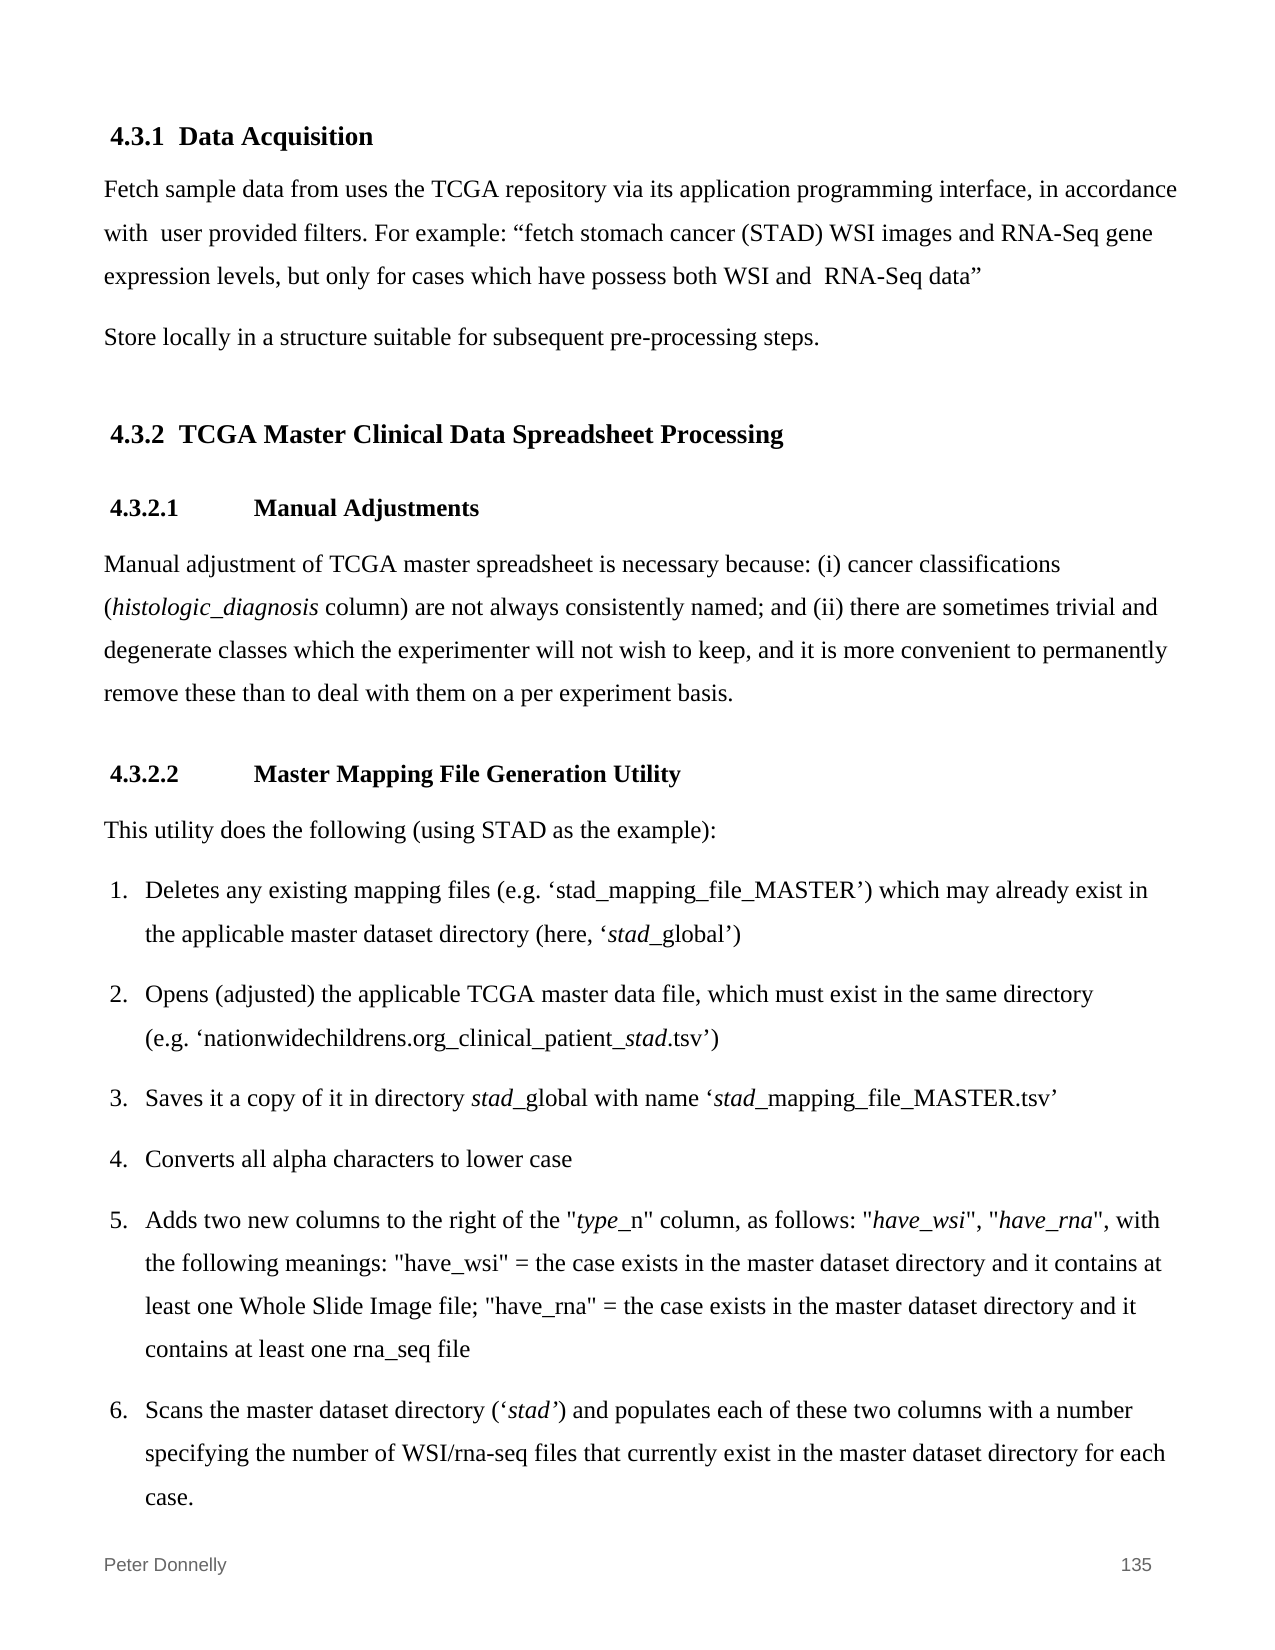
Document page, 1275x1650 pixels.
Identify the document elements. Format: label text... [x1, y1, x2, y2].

list Deletes any existing mapping files (e.g. ‘stad_mapping_file_MASTER’) which may already exist in the applicable master dataset directory (here, ‘stad_global’) [109, 876, 1181, 947]
text Manual adjustment of TCGA master spreadsheet is necessary because: (i) cancer classifications (histologic_diagnosis column) are not always consistently named; and (ii) there are sometimes trivial and degenerate classes which the experimenter will not wish to keep, and it is more convenient to permanently remove these than to deal with them on a per experiment basis. [103, 549, 1181, 707]
subtitle Manual Adjustments [103, 493, 1181, 522]
list Saves it a copy of it in directory stad_global with name ‘stad_mapping_file_MASTER.tsv’ [109, 1083, 1181, 1112]
list Opens (adjusted) the applicable TCGA master data file, which must exist in the same directory (e.g. ‘nationwidechildrens.org_clinical_patient_stad.tsv’) [109, 979, 1181, 1051]
list Converts all alpha characters to lower case [109, 1144, 1181, 1173]
subtitle Master Mapping File Generation Utility [103, 759, 1181, 788]
subtitle Data Acquisition [103, 120, 1181, 151]
list Adds two new columns to the right of the "type_n" column, as follows: "have_wsi", "have_rna", with the following meanings: "have_wsi" = the case exists in the master dataset directory and it contains at least one Whole Slide Image file; "have_rna" = the case exists in the master dataset directory and it contains at least one rna_seq file [109, 1205, 1181, 1363]
subtitle TCGA Master Clinical Data Spreadsheet Processing [103, 418, 1181, 449]
list Scans the master dataset directory (‘stad’) and populates each of these two columns with a number specifying the number of WSI/rna-seq files that currently exist in the master dataset directory for each case. [109, 1395, 1181, 1510]
text Fetch sample data from uses the TCGA repository via its application programming interface, in accordance with user provided filters. For example: “fetch stomach cancer (STAD) WSI images and RNA-Seq gene expression levels, but only for cases which have possess both WSI and RNA-Seq data” [103, 174, 1181, 289]
text This utility does the following (using STAD as the example): [103, 815, 1181, 843]
text Store locally in a structure suitable for subsequent pre-processing steps. [103, 322, 1181, 350]
